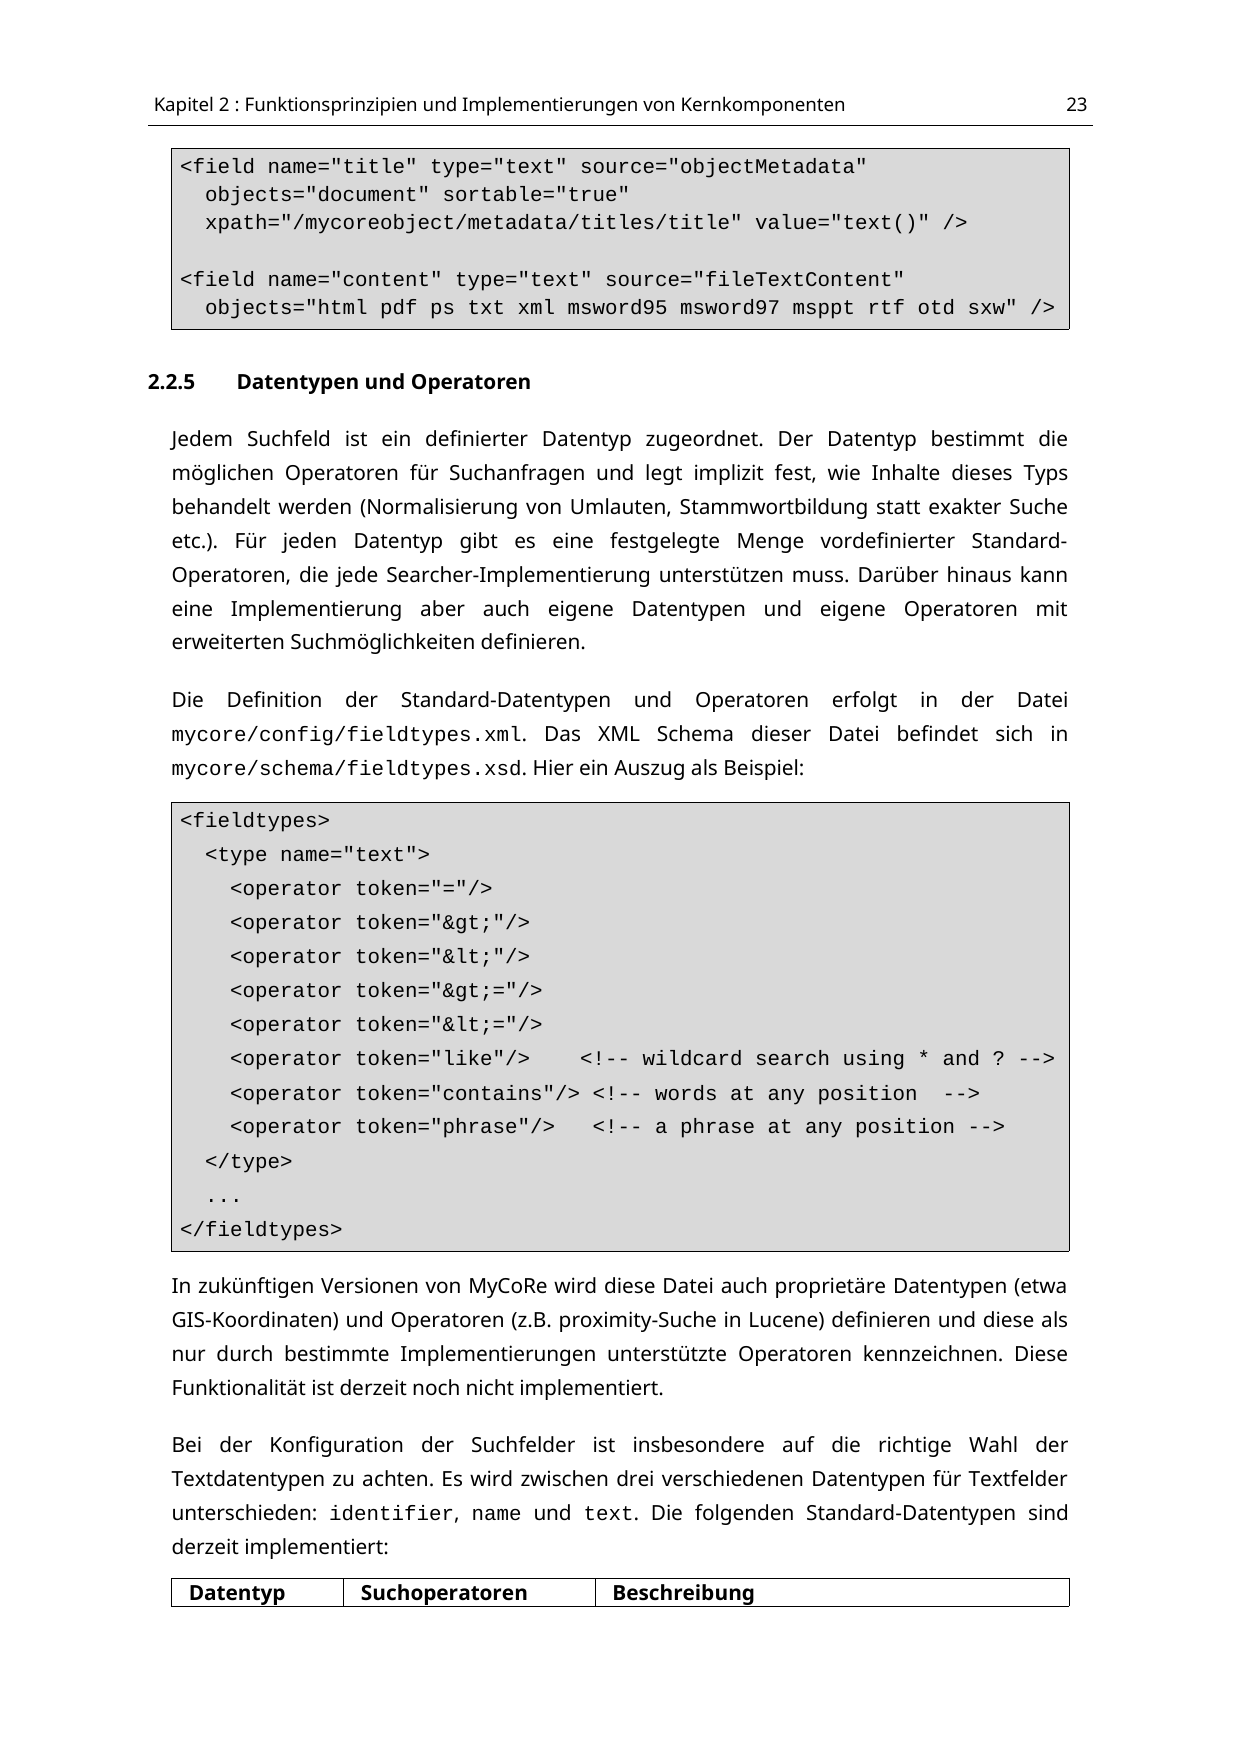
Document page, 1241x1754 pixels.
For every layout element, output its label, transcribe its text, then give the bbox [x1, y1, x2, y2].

text <fieldtypes> [172, 803, 1069, 834]
text <type name="text"> [172, 836, 1069, 868]
text ... [172, 1176, 1069, 1208]
text <operator token="&lt;"/> [172, 938, 1069, 970]
text <operator token="phrase"/> <!-- a phrase at any position --> [172, 1108, 1069, 1140]
text <operator token="&lt;="/> [172, 1006, 1069, 1038]
text Bei der Konfiguration der Suchfelder ist insbesondere auf die richtige Wahl der Textdatentypen zu achten. Es wird zwischen drei verschiedenen Datentypen für Textfelder unterschieden: identifier, name und text. Die folgenden Standard-Datentypen sind derzeit implementiert: [171, 1430, 1069, 1560]
text <operator token="="/> [172, 870, 1069, 902]
table_header Suchoperatoren [344, 1579, 595, 1606]
text <operator token="like"/> <!-- wildcard search using * and ? --> [172, 1040, 1069, 1072]
text Jedem Suchfeld ist ein definierter Datentyp zugeordnet. Der Datentyp bestimmt die möglichen Operatoren für Suchanfragen und legt implizit fest, wie Inhalte dieses Typs behandelt werden (Normalisierung von Umlauten, Stammwortbildung statt exakter Suche etc.). Für jeden Datentyp gibt es eine festgelegte Menge vordefinierter Standard-Operatoren, die jede Searcher-Implementierung unterstützen muss. Darüber hinaus kann eine Implementierung aber auch eigene Datentypen und eigene Operatoren mit erweiterten Suchmöglichkeiten definieren. [171, 424, 1069, 656]
text <operator token="&gt;="/> [172, 972, 1069, 1004]
table_header Datentyp [172, 1579, 343, 1606]
text <field name="title" type="text" source="objectMetadata" objects="document" sortable="true" xpath="/mycoreobject/metadata/titles/title" value="text()" /> <field name="content" type="text" source="fileTextContent" objects="html pdf ps txt xml msword95 msword97 msppt rtf otd sxw" /> [172, 149, 1069, 329]
text </type> [172, 1142, 1069, 1174]
text In zukünftigen Versionen von MyCoRe wird diese Datei auch proprietäre Datentypen (etwa GIS-Koordinaten) und Operatoren (z.B. proximity-Suche in Lucene) definieren und diese als nur durch bestimmte Implementierungen unterstützte Operatoren kennzeichnen. Diese Funktionalität ist derzeit noch nicht implementiert. [171, 1271, 1069, 1401]
text <operator token="&gt;"/> [172, 904, 1069, 936]
table_header Beschreibung [596, 1579, 1069, 1606]
text </fieldtypes> [172, 1211, 1069, 1251]
text Die Definition der Standard-Datentypen und Operatoren erfolgt in der Datei mycore/config/fieldtypes.xml. Das XML Schema dieser Datei befindet sich in mycore/schema/fieldtypes.xsd. Hier ein Auszug als Beispiel: [171, 685, 1069, 781]
text <operator token="contains"/> <!-- words at any position --> [172, 1074, 1069, 1106]
subtitle Datentypen und Operatoren [148, 367, 1092, 395]
